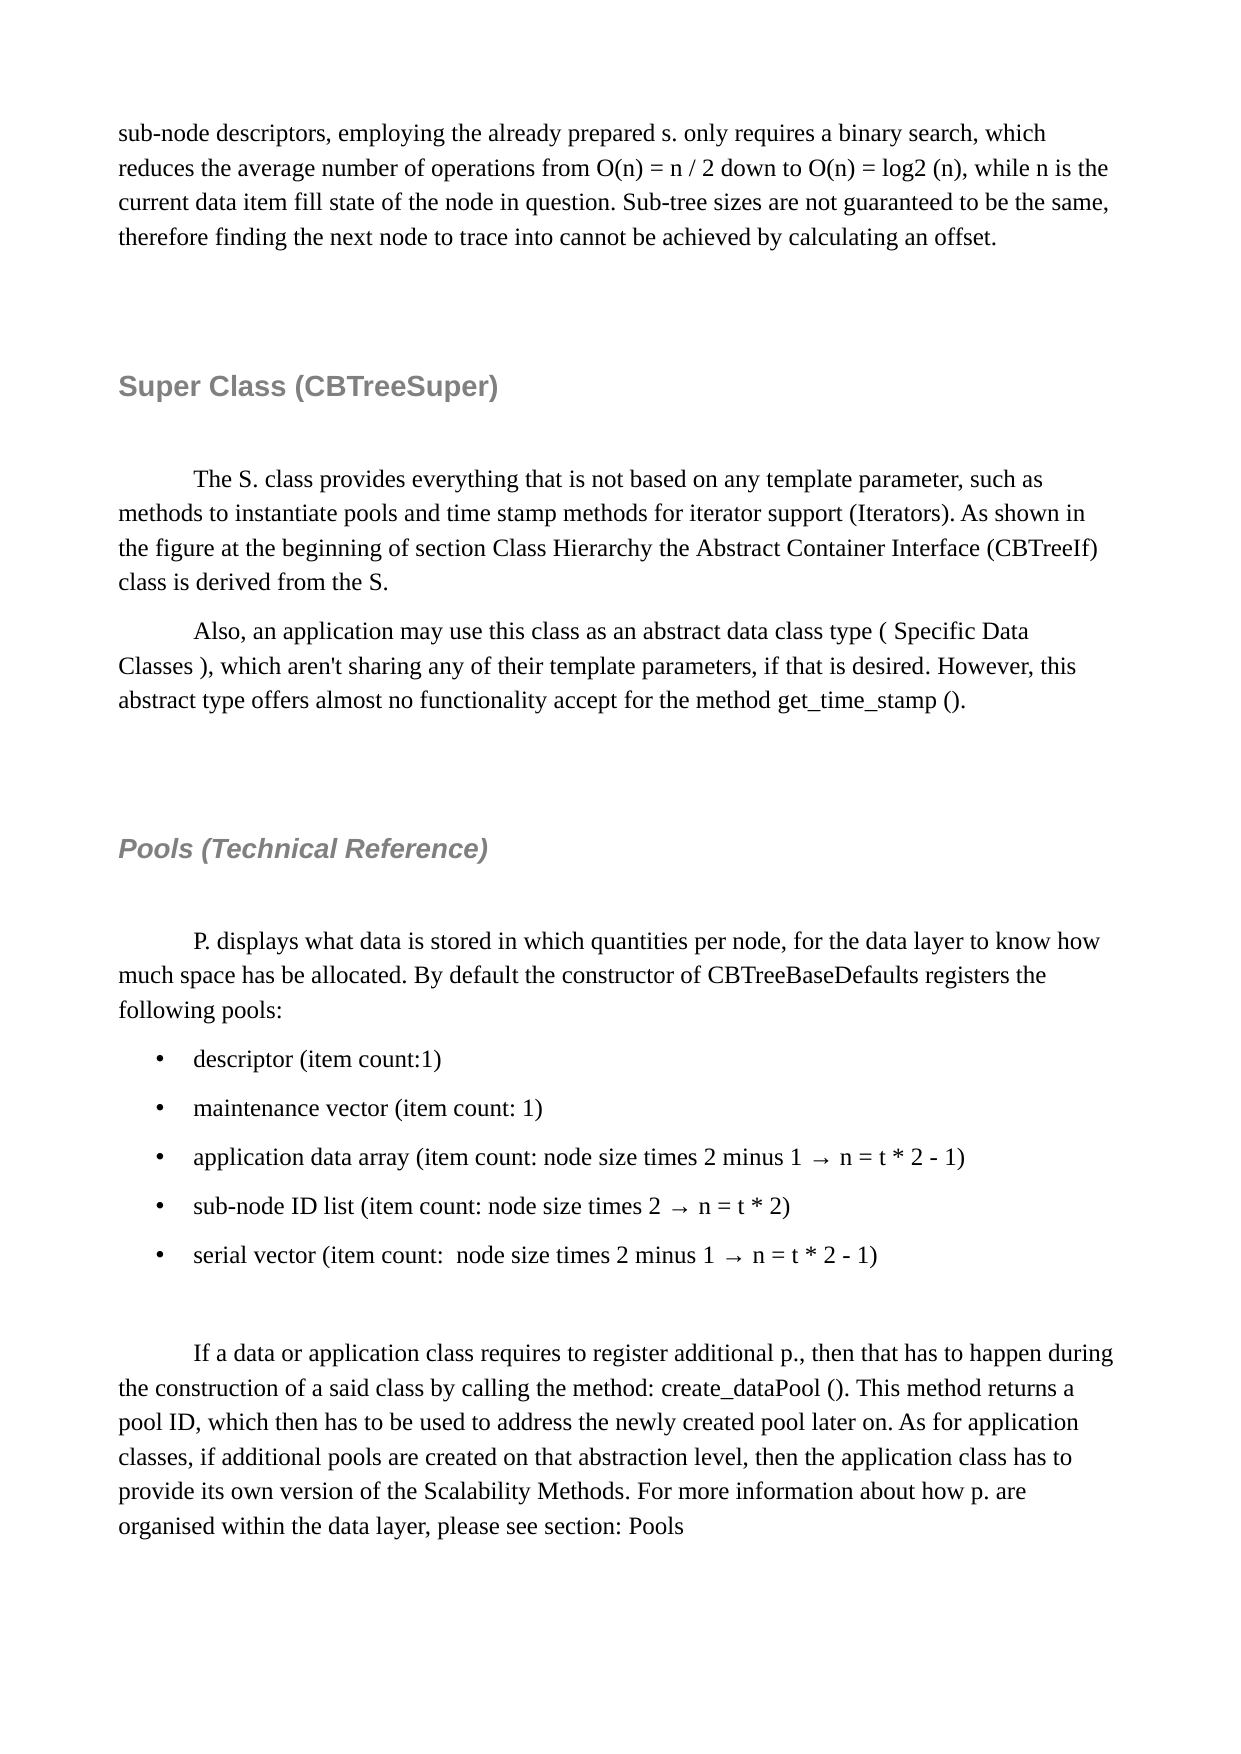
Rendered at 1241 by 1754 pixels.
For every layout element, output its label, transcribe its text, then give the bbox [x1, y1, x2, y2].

text Also, an application may use this class as an abstract data class type ( Specific Data Classes ), which aren't sharing any of their template parameters, if that is desired. However, this abstract type offers almost no functionality accept for the method get_time_stamp (). [118, 616, 1122, 714]
list maintenance vector (item count: 1) [156, 1093, 1122, 1122]
subtitle Pools (Technical Reference) [118, 832, 1122, 864]
text If a data or application class requires to register additional p., then that has to happen during the construction of a said class by calling the method: create_dataPool (). This method returns a pool ID, which then has to be used to address the newly created pool later on. As for application classes, if additional pools are created on that abstraction level, then the application class has to provide its own version of the Scalability Methods. For more information about how p. are organised within the data layer, please see section: Pools [118, 1338, 1122, 1539]
text The S. class provides everything that is not based on any template parameter, such as methods to instantiate pools and time stamp methods for iterator support (Iterators). As shown in the figure at the beginning of section Class Hierarchy the Abstract Container Interface (CBTreeIf) class is derived from the S. [118, 464, 1122, 596]
text sub-node descriptors, employing the already prepared s. only requires a binary search, which reduces the average number of operations from O(n) = n / 2 down to O(n) = log2 (n), while n is the current data item fill state of the node in question. Sub-tree sizes are not guaranteed to be the same, therefore finding the next node to trace into cannot be achieved by calculating an offset. [118, 118, 1122, 250]
subtitle Super Class (CBTreeSuper) [118, 369, 1122, 402]
list descriptor (item count:1) [156, 1044, 1122, 1073]
text P. displays what data is stored in which quantities per node, for the data layer to know how much space has be allocated. By default the constructor of CBTreeBaseDefaults registers the following pools: [118, 926, 1122, 1024]
list application data array (item count: node size times 2 minus 1 → n = t * 2 - 1) [156, 1142, 1122, 1171]
list sub-node ID list (item count: node size times 2 → n = t * 2) [156, 1191, 1122, 1220]
list serial vector (item count: node size times 2 minus 1 → n = t * 2 - 1) [156, 1240, 1122, 1269]
